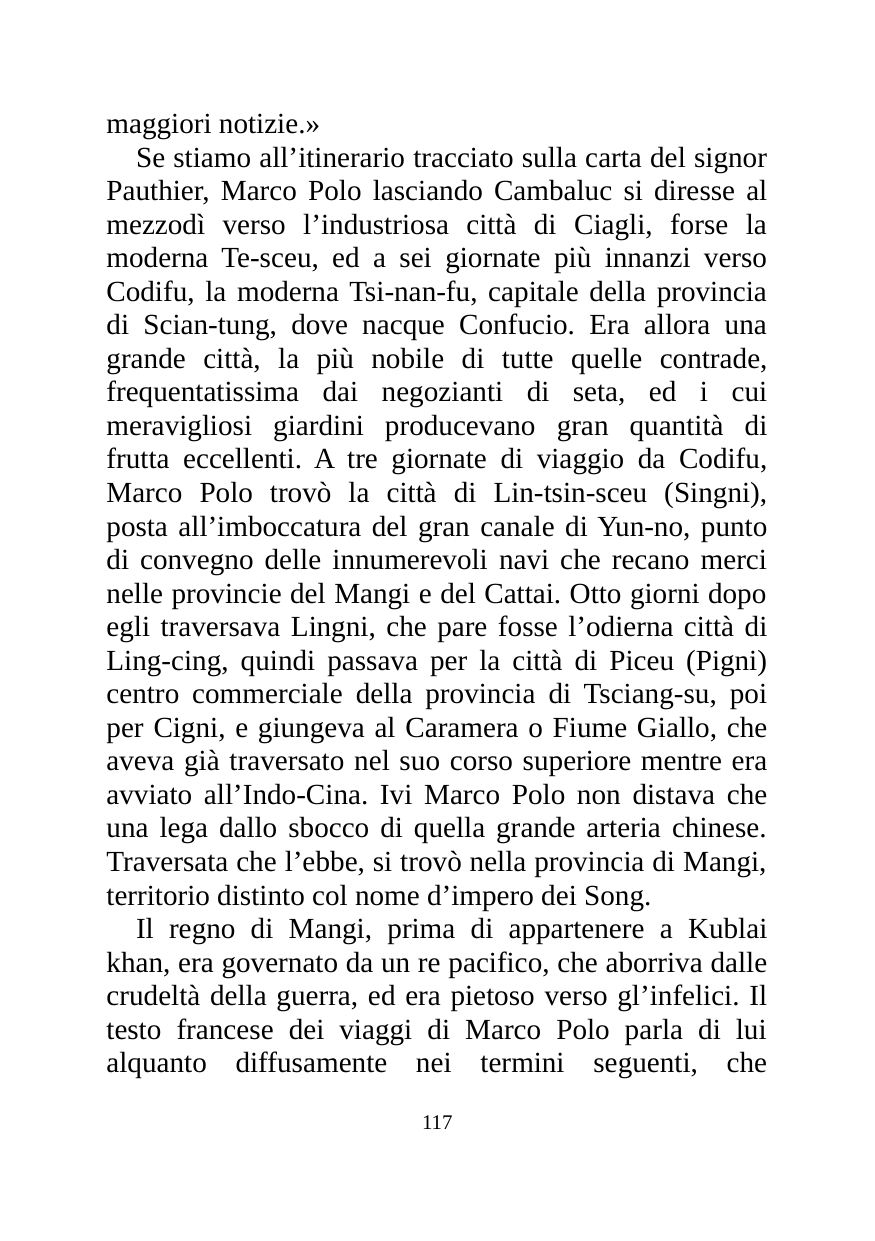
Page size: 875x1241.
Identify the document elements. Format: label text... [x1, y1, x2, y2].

text maggiori notizie.» [106, 106, 768, 140]
text Il regno di Mangi, prima di appartenere a Kublai khan, era governato da un re pacifico, che aborriva dalle crudeltà della guerra, ed era pietoso verso gl’infelici. Il testo francese dei viaggi di Marco Polo parla di lui alquanto diffusamente nei termini seguenti, che [106, 911, 768, 1079]
text Se stiamo all’itinerario tracciato sulla carta del signor Pauthier, Marco Polo lasciando Cambaluc si diresse al mezzodì verso l’industriosa città di Ciagli, forse la moderna Te-sceu, ed a sei giornate più innanzi verso Codifu, la moderna Tsi-nan-fu, capitale della provincia di Scian-tung, dove nacque Confucio. Era allora una grande città, la più nobile di tutte quelle contrade, frequentatissima dai negozianti di seta, ed i cui meravigliosi giardini producevano gran quantità di frutta eccellenti. A tre giornate di viaggio da Codifu, Marco Polo trovò la città di Lin-tsin-sceu (Singni), posta all’imboccatura del gran canale di Yun-no, punto di convegno delle innumerevoli navi che recano merci nelle provincie del Mangi e del Cattai. Otto giorni dopo egli traversava Lingni, che pare fosse l’odierna città di Ling-cing, quindi passava per la città di Piceu (Pigni) centro commerciale della provincia di Tsciang-su, poi per Cigni, e giungeva al Caramera o Fiume Giallo, che aveva già traversato nel suo corso superiore mentre era avviato all’Indo-Cina. Ivi Marco Polo non distava che una lega dallo sbocco di quella grande arteria chinese. Traversata che l’ebbe, si trovò nella provincia di Mangi, territorio distinto col nome d’impero dei Song. [106, 140, 768, 911]
